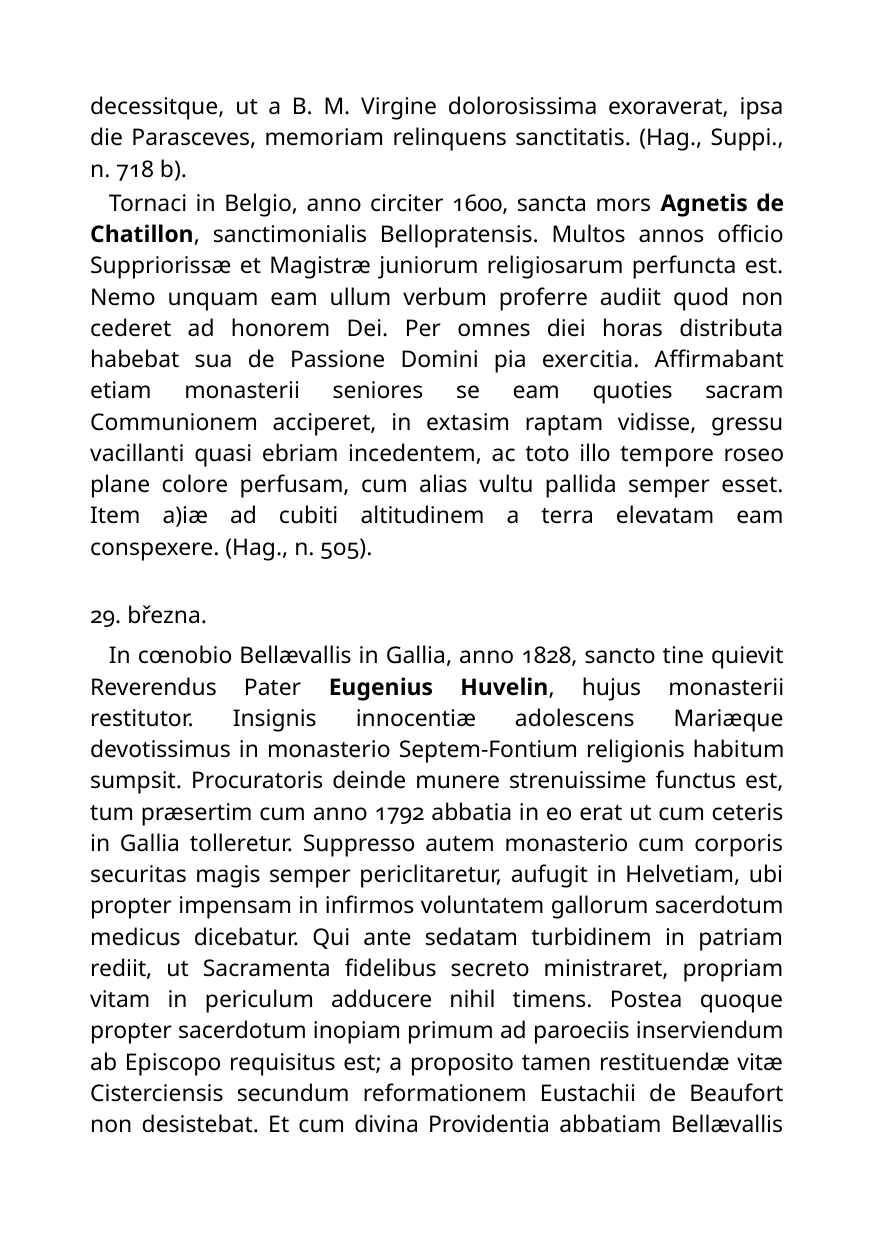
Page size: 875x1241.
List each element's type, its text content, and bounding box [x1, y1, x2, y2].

text In cœnobio Bellævallis in Gallia, anno 1828, sancto tine quievit Reverendus Pater Eugenius Huvelin, hujus mona­sterii restitutor. Insignis innocentiæ adolescens Mariæque devotissimus in monasterio Septem-Fontium religionis habi­tum sumpsit. Procuratoris deinde munere strenuissime functus est, tum præsertim cum anno 1792 abbatia in eo erat ut cum ceteris in Gallia tolleretur. Suppresso autem monasterio cum corporis securitas magis semper periclitaretur, aufugit in Helvetiam, ubi propter impensam in infirmos voluntatem gallorum sacerdotum medicus dicebatur. Qui ante sedatam turbidinem in patriam rediit, ut Sacramenta fidelibus secreto ministraret, propriam vitam in periculum adducere nihil timens. Postea quoque propter sacerdotum inopiam primum ad paroeciis inserviendum ab Episcopo requisitus est; a proposito tamen restituendæ vitæ Cisterciensis secundum reformationem Eustachii de Beaufort non desistebat. Et cum divina Providentia abbatiam Bellævallis [90, 639, 784, 1139]
text decessitque, ut a B. M. Virgine dolorosissima exoraverat, ipsa die Parasceves, memo­riam relinquens sanctitatis. (Hag., Suppi., n. 718 b). [90, 90, 784, 184]
text 29. března. [90, 599, 784, 630]
text Tornaci in Belgio, anno circiter 1600, sancta mors Agnetis de Chatillon, sanctimonialis Bellopratensis. Multos annos officio Suppriorissæ et Magistræ juniorum religiosarum perfuncta est. Nemo unquam eam ullum verbum proferre audiit quod non cederet ad honorem Dei. Per omnes diei horas distributa habebat sua de Passione Domini pia exer­citia. Affirmabant etiam monasterii seniores se eam quoties sacram Communionem acciperet, in extasim raptam vidisse, gressu vacillanti quasi ebriam incedentem, ac toto illo tem­pore roseo plane colore perfusam, cum alias vultu pallida semper esset. Item a)iæ ad cubiti altitudinem a terra elevatam eam conspexere. (Hag., n. 5o5). [90, 187, 784, 562]
